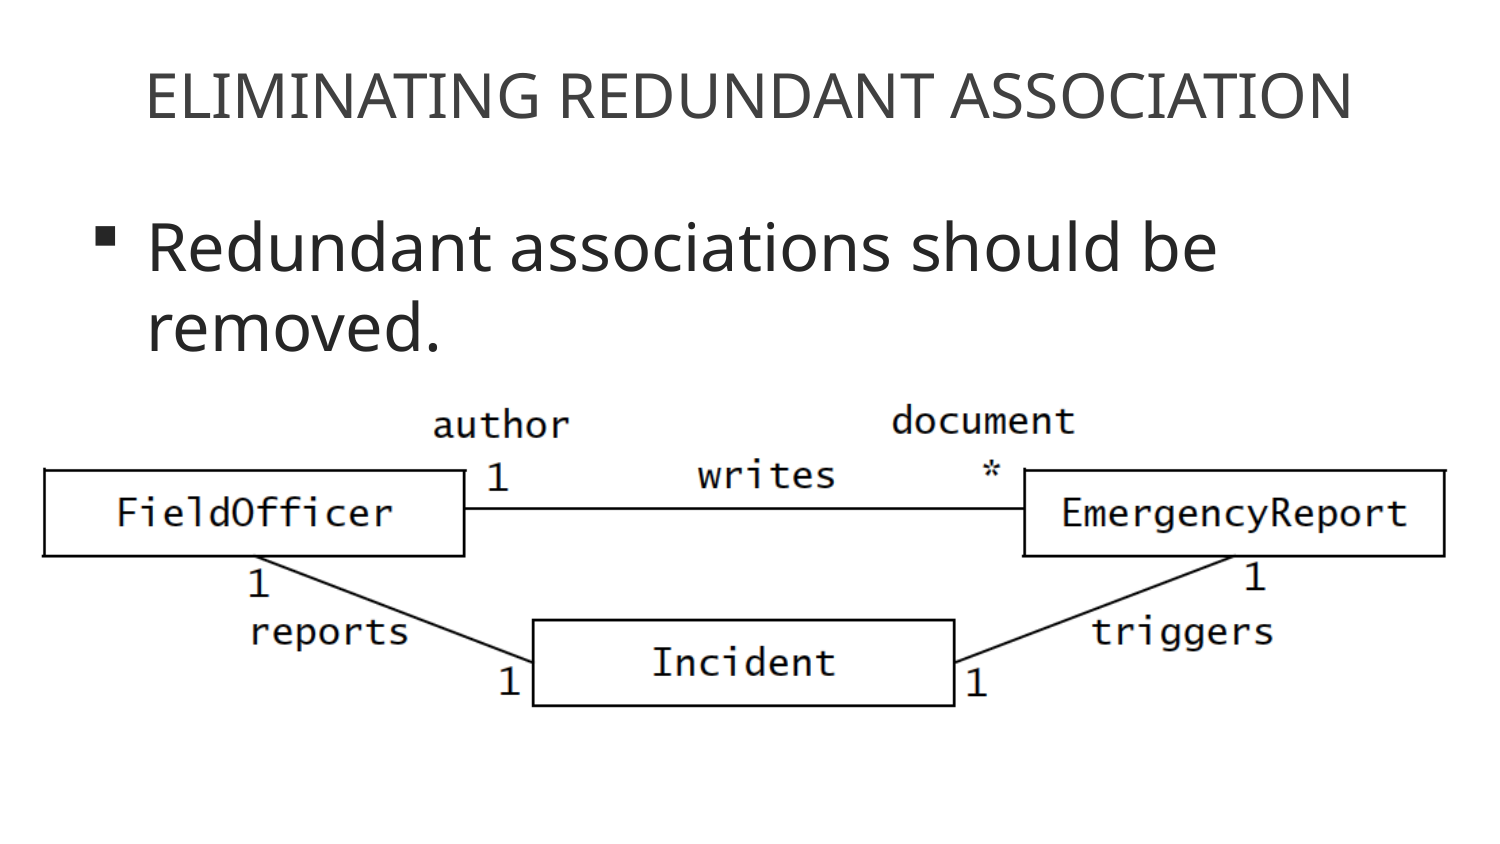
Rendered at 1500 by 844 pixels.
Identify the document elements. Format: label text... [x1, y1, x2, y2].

picture [0, 385, 1500, 744]
list Redundant associations should be removed. e.g. [75, 196, 1425, 385]
title Eliminating redundant association [75, 23, 1425, 164]
